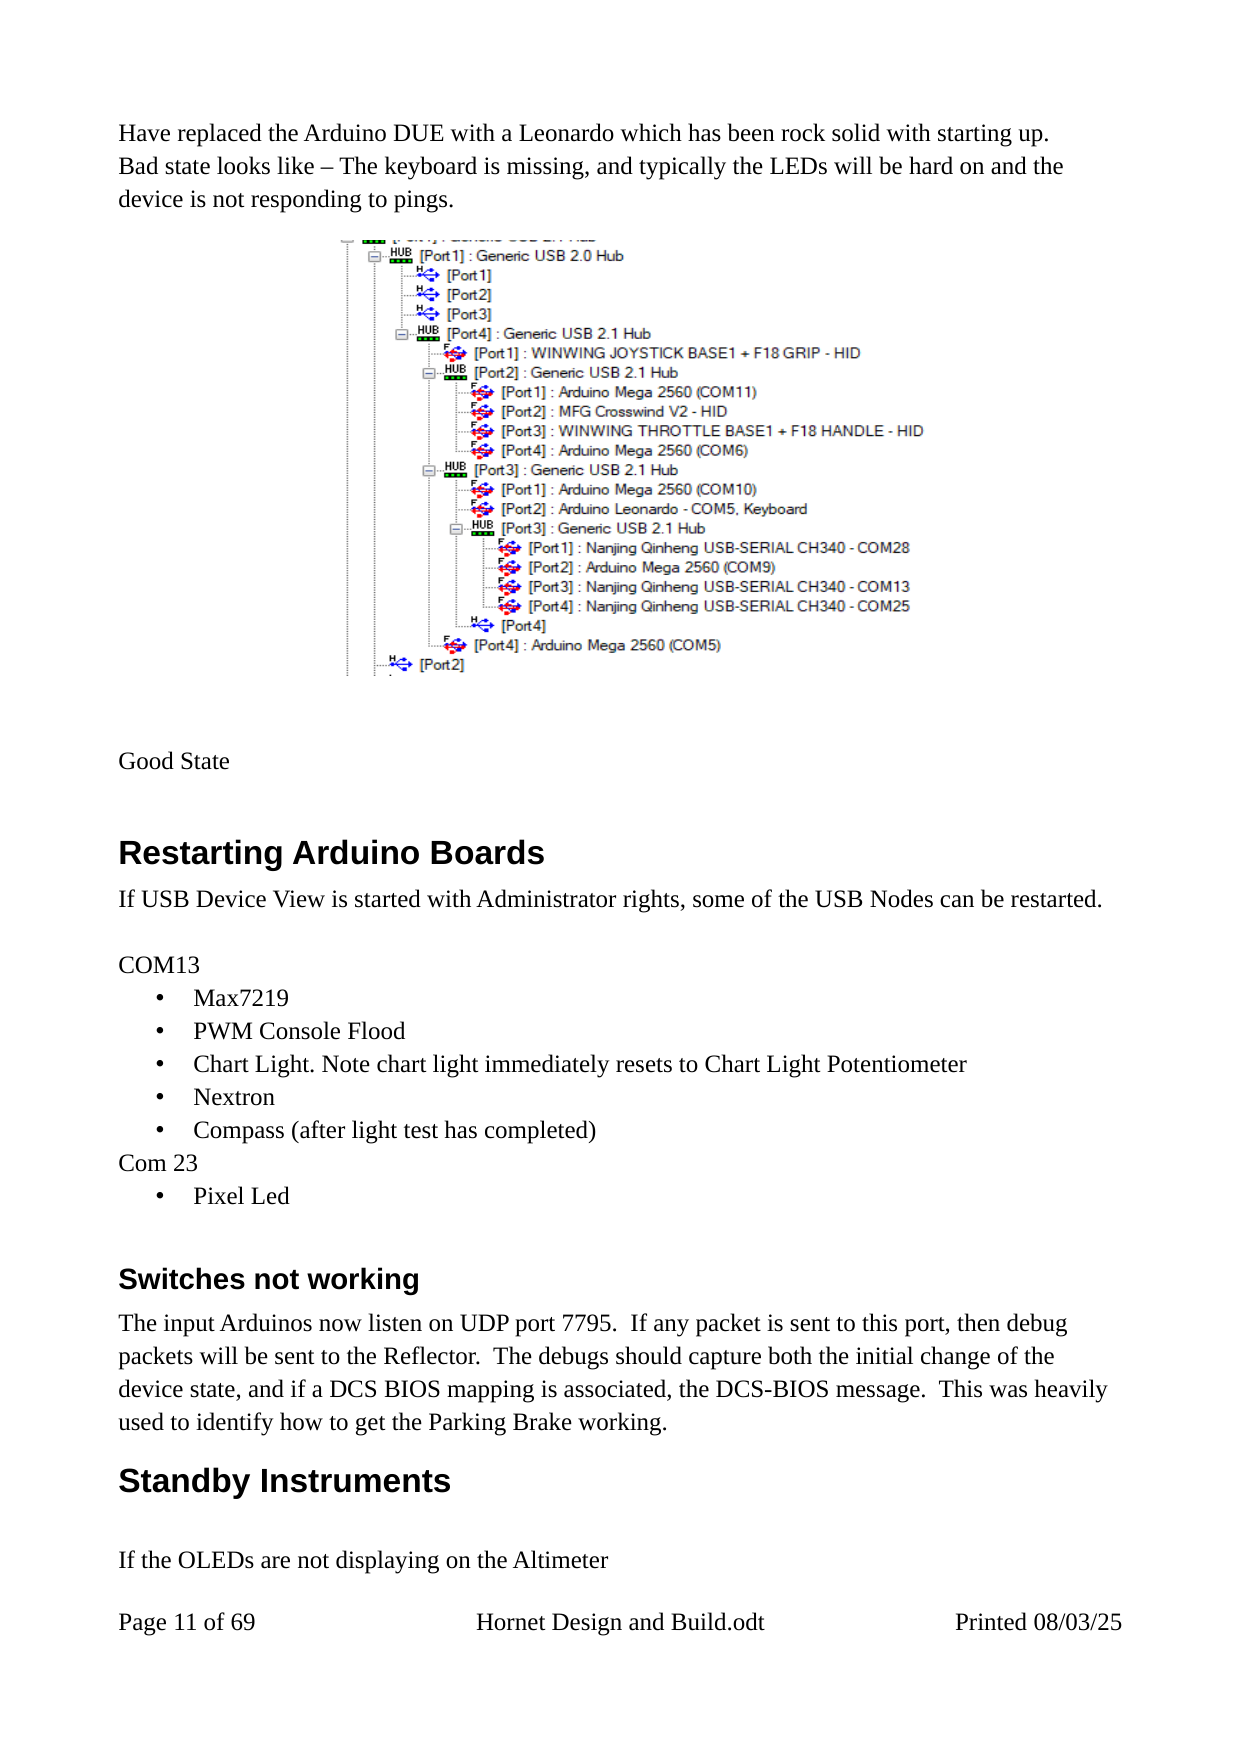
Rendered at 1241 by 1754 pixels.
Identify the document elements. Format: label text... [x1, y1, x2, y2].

picture [311, 240, 986, 676]
subtitle Switches not working [118, 1262, 1122, 1296]
text Bad state looks like – The keyboard is missing, and typically the LEDs will be hard on and the device is not responding to pings. [118, 151, 1122, 213]
list PWM Console Flood [156, 1016, 1122, 1045]
text Good State [118, 746, 1122, 775]
list Chart Light. Note chart light immediately resets to Chart Light Potentiometer [156, 1049, 1122, 1078]
text Com 23 [118, 1148, 1122, 1177]
text If USB Device View is started with Administrator rights, some of the USB Nodes can be restarted. [118, 884, 1122, 913]
text The input Arduinos now listen on UDP port 7795. If any packet is sent to this port, then debug packets will be sent to the Reflector. The debugs should capture both the initial change of the device state, and if a DCS BIOS mapping is associated, the DCS-BIOS message. This was heavily used to identify how to get the Parking Brake working. [118, 1308, 1122, 1436]
list Nextron [156, 1082, 1122, 1111]
list Max7219 [156, 983, 1122, 1012]
list Pixel Led [156, 1181, 1122, 1210]
list Compass (after light test has completed) [156, 1115, 1122, 1144]
text COM13 [118, 950, 1122, 979]
subtitle Standby Instruments [118, 1461, 1122, 1500]
text If the OLEDs are not displaying on the Altimeter [118, 1545, 1122, 1574]
text Have replaced the Arduino DUE with a Leonardo which has been rock solid with starting up. [118, 118, 1122, 147]
subtitle Restarting Arduino Boards [118, 833, 1122, 872]
